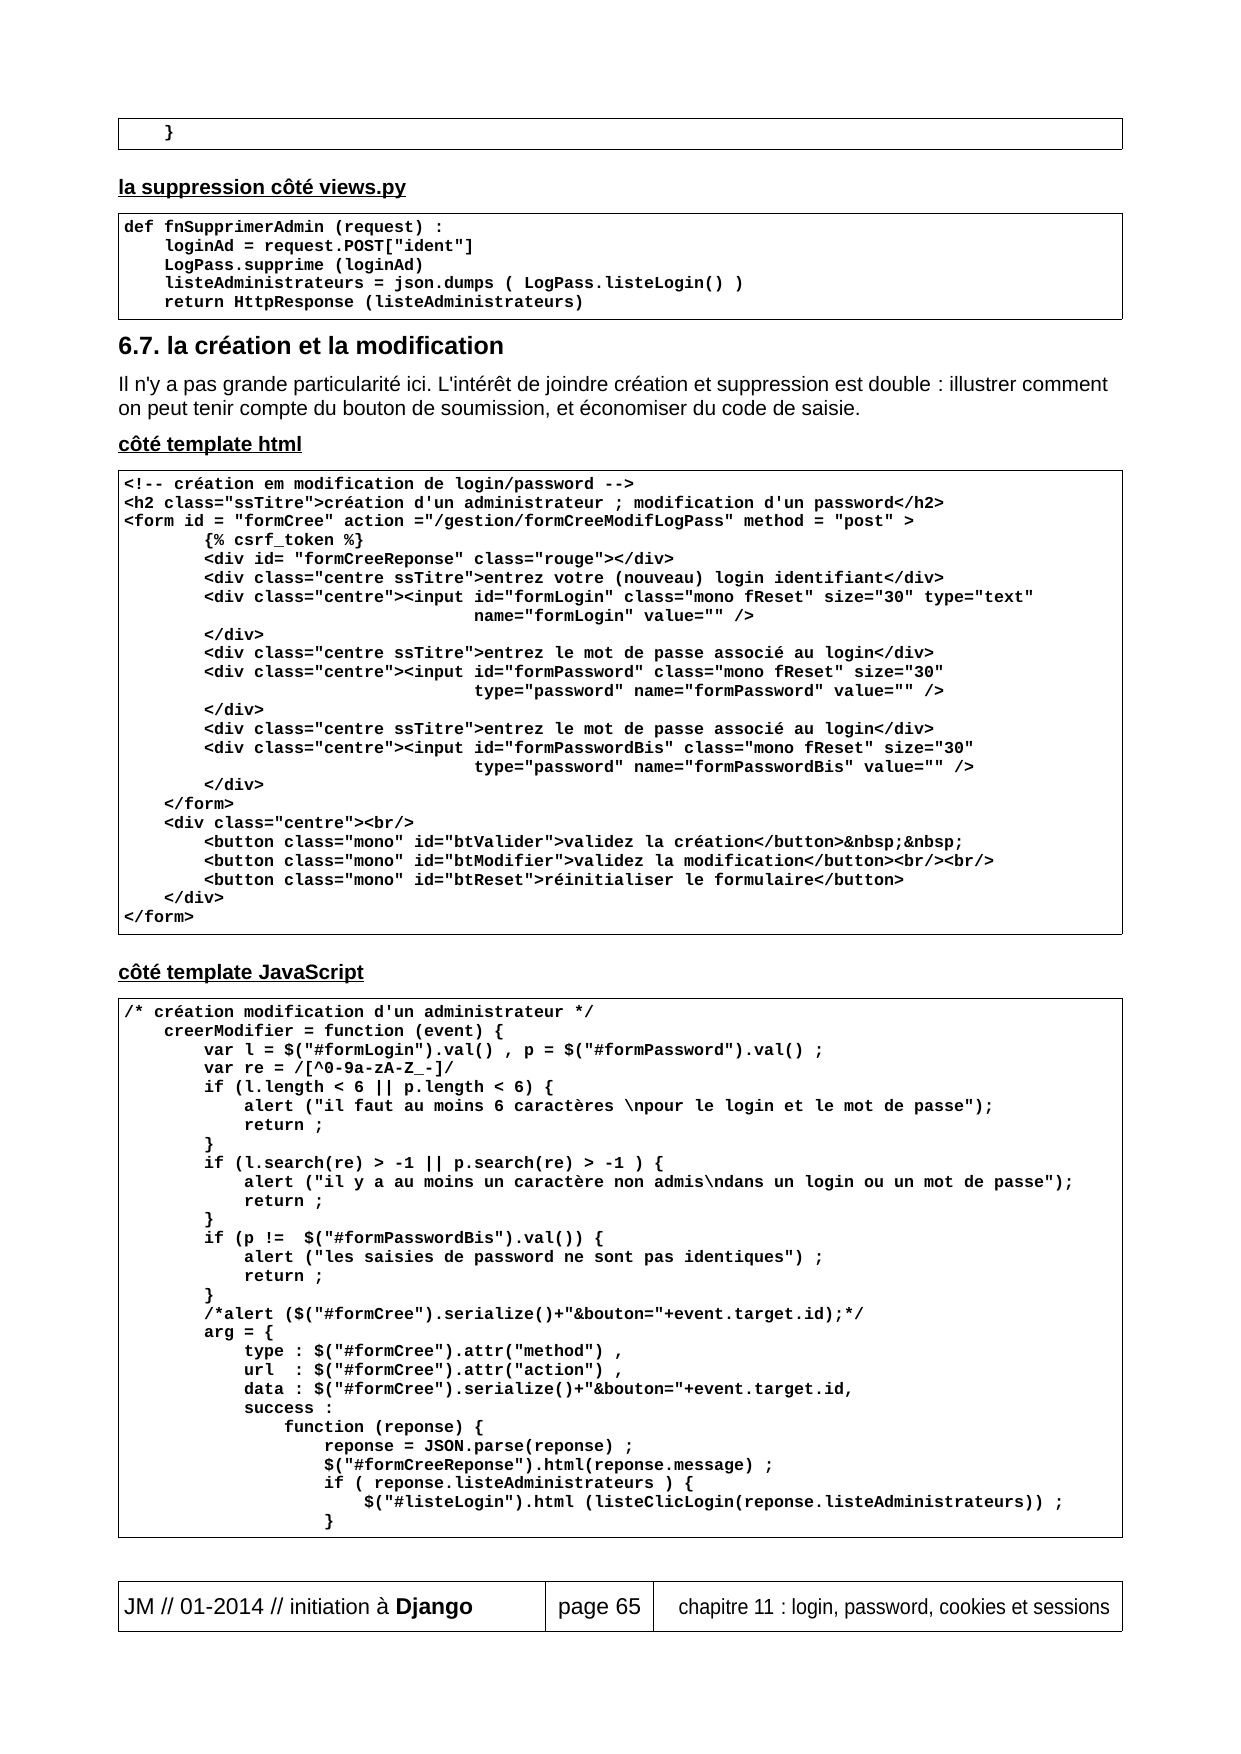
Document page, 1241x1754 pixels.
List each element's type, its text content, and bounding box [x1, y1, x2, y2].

subtitle 6.7. la création et la modification [118, 331, 1122, 360]
text Il n'y a pas grande particularité ici. L'intérêt de joindre création et suppression est double : illustrer comment on peut tenir compte du bouton de soumission, et économiser du code de saisie. [118, 372, 1122, 419]
text côté template JavaScript [118, 959, 1122, 983]
table_header <!-- création em modification de login/password --> <h2 class="ssTitre">création d'un administrateur ; modification d'un password</h2> <form id = "formCree" action ="/gestion/formCreeModifLogPass" method = "post" > {% csrf_token %} <div id= "formCreeReponse" class="rouge"></div> <div class="centre ssTitre">entrez votre (nouveau) login identifiant</div> <div class="centre"><input id="formLogin" class="mono fReset" size="30" type="text" name="formLogin" value="" /> </div> <div class="centre ssTitre">entrez le mot de passe associé au login</div> <div class="centre"><input id="formPassword" class="mono fReset" size="30" type="password" name="formPassword" value="" /> </div> <div class="centre ssTitre">entrez le mot de passe associé au login</div> <div class="centre"><input id="formPasswordBis" class="mono fReset" size="30" type="password" name="formPasswordBis" value="" /> </div> </form> <div class="centre"><br/> <button class="mono" id="btValider">validez la création</button>&nbsp;&nbsp; <button class="mono" id="btModifier">validez la modification</button><br/><br/> <button class="mono" id="btReset">réinitialiser le formulaire</button> </div> </form> [119, 471, 1122, 933]
table_header /* création modification d'un administrateur */ creerModifier = function (event) { var l = $("#formLogin").val() , p = $("#formPassword").val() ; var re = /[^0-9a-zA-Z_-]/ if (l.length < 6 || p.length < 6) { alert ("il faut au moins 6 caractères \npour le login et le mot de passe"); return ; } if (l.search(re) > -1 || p.search(re) > -1 ) { alert ("il y a au moins un caractère non admis\ndans un login ou un mot de passe"); return ; } if (p != $("#formPasswordBis").val()) { alert ("les saisies de password ne sont pas identiques") ; return ; } /*alert ($("#formCree").serialize()+"&bouton="+event.target.id);*/ arg = { type : $("#formCree").attr("method") , url : $("#formCree").attr("action") , data : $("#formCree").serialize()+"&bouton="+event.target.id, success : function (reponse) { reponse = JSON.parse(reponse) ; $("#formCreeReponse").html(reponse.message) ; if ( reponse.listeAdministrateurs ) { $("#listeLogin").html (listeClicLogin(reponse.listeAdministrateurs)) ; } [119, 999, 1122, 1537]
text côté template html [118, 431, 1122, 455]
table_header def fnSupprimerAdmin (request) : loginAd = request.POST["ident"] LogPass.supprime (loginAd) listeAdministrateurs = json.dumps ( LogPass.listeLogin() ) return HttpResponse (listeAdministrateurs) [119, 214, 1122, 318]
table_header } [119, 119, 1122, 148]
text la suppression côté views.py [118, 174, 1122, 198]
